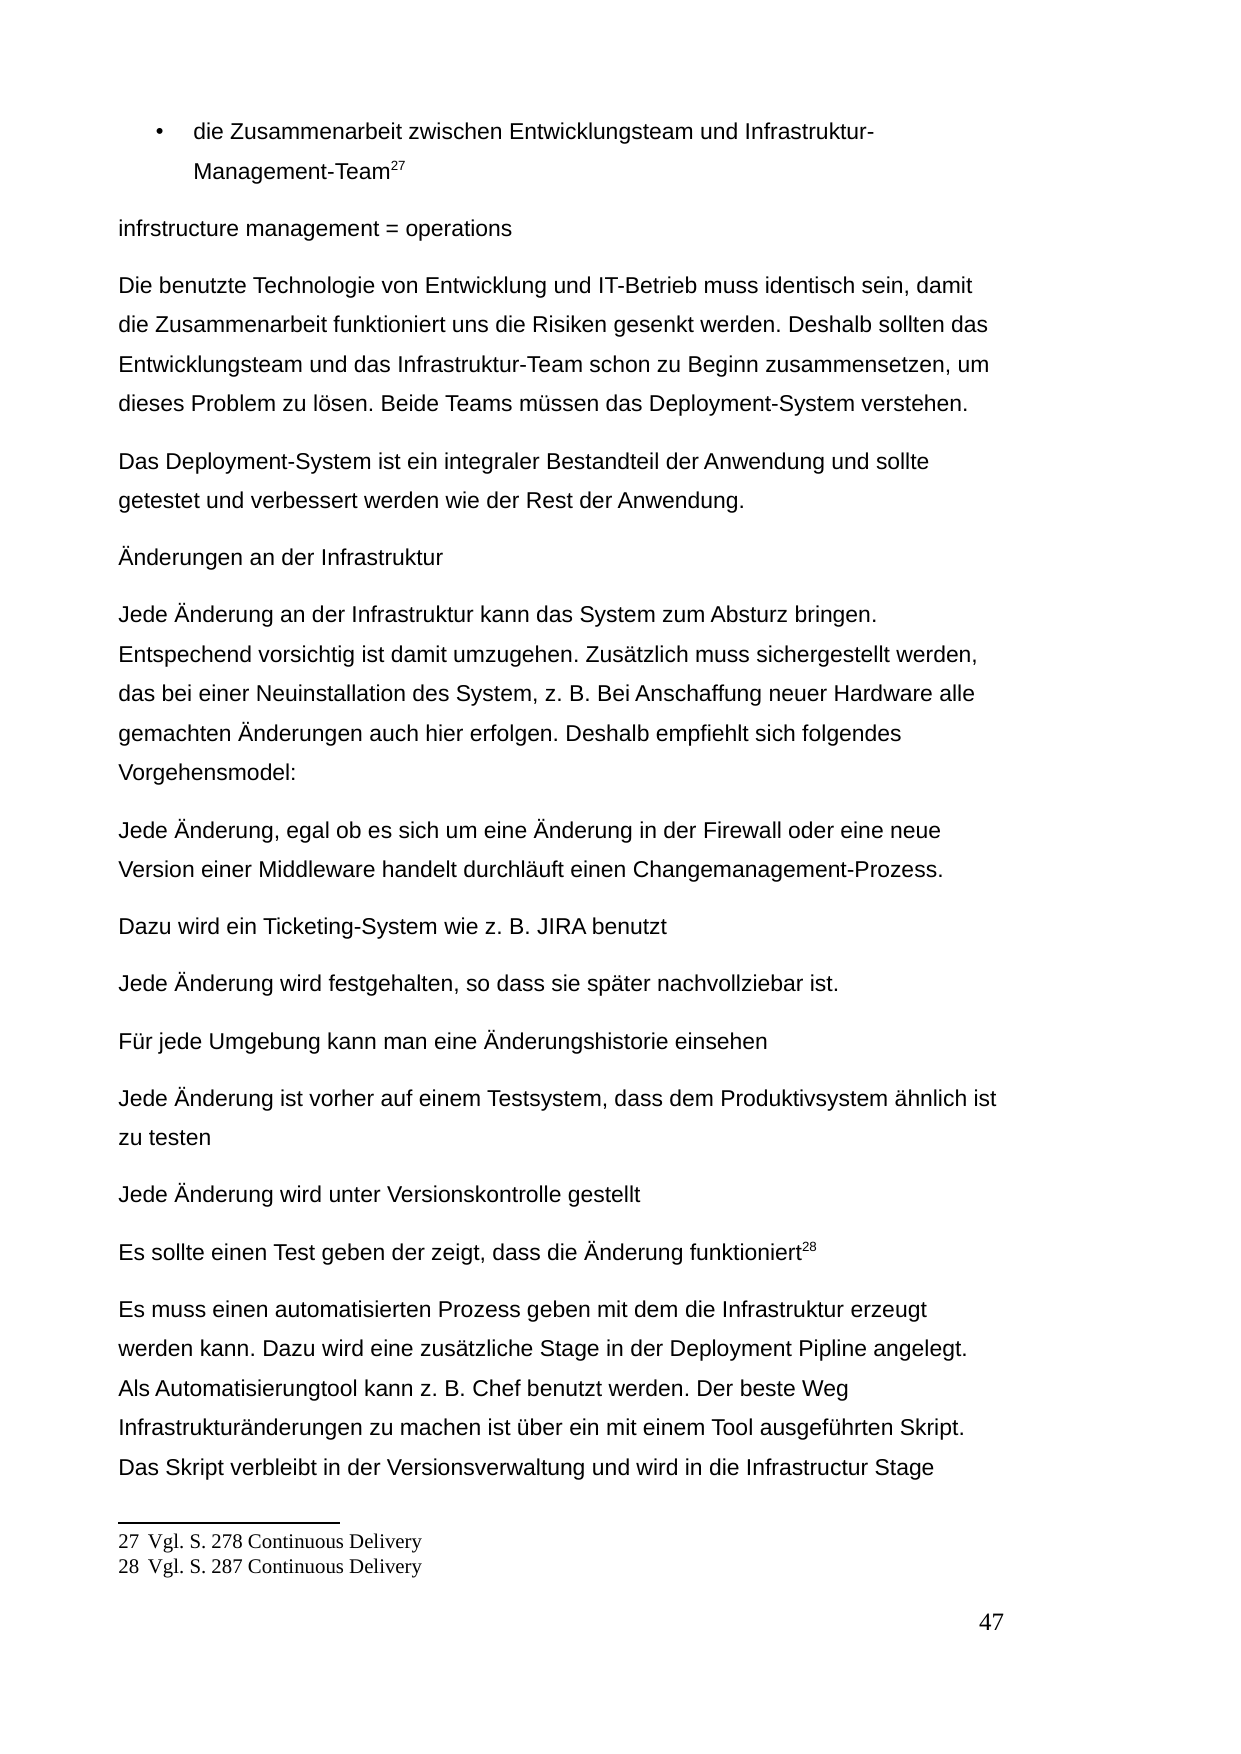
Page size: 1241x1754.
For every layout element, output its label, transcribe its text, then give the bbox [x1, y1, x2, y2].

text Jede Änderung an der Infrastruktur kann das System zum Absturz bringen. Entspechend vorsichtig ist damit umzugehen. Zusätzlich muss sichergestellt werden, das bei einer Neuinstallation des System, z. B. Bei Anschaffung neuer Hardware alle gemachten Änderungen auch hier erfolgen. Deshalb empfiehlt sich folgendes Vorgehensmodel: [118, 601, 1004, 786]
list Vgl. S. 278 Continuous Delivery [118, 1529, 1004, 1553]
text Es sollte einen Test geben der zeigt, dass die Änderung funktioniert [118, 1239, 1004, 1265]
text Dazu wird ein Ticketing-System wie z. B. JIRA benutzt [118, 913, 1004, 939]
text Jede Änderung wird festgehalten, so dass sie später nachvollziebar ist. [118, 970, 1004, 997]
text Vgl. S. 287 Continuous Delivery [118, 1553, 1004, 1578]
text Die benutzte Technologie von Entwicklung und IT-Betrieb muss identisch sein, damit die Zusammenarbeit funktioniert uns die Risiken gesenkt werden. Deshalb sollten das Entwicklungsteam und das Infrastruktur-Team schon zu Beginn zusammensetzen, um dieses Problem zu lösen. Beide Teams müssen das Deployment-System verstehen. [118, 272, 1004, 417]
text Jede Änderung ist vorher auf einem Testsystem, dass dem Produktivsystem ähnlich ist zu testen [118, 1085, 1004, 1151]
text Jede Änderung wird unter Versionskontrolle gestellt [118, 1181, 1004, 1208]
text Änderungen an der Infrastruktur [118, 544, 1004, 571]
text Jede Änderung, egal ob es sich um eine Änderung in der Firewall oder eine neue Version einer Middleware handelt durchläuft einen Changemanagement-Prozess. [118, 817, 1004, 882]
text Für jede Umgebung kann man eine Änderungshistorie einsehen [118, 1028, 1004, 1054]
text Das Deployment-System ist ein integraler Bestandteil der Anwendung und sollte getestet und verbessert werden wie der Rest der Anwendung. [118, 448, 1004, 513]
text infrstructure management = operations [118, 215, 1004, 241]
text Es muss einen automatisierten Prozess geben mit dem die Infrastruktur erzeugt werden kann. Dazu wird eine zusätzliche Stage in der Deployment Pipline angelegt. Als Automatisierungtool kann z. B. Chef benutzt werden. Der beste Weg Infrastrukturänderungen zu machen ist über ein mit einem Tool ausgeführten Skript. Das Skript verbleibt in der Versionsverwaltung und wird in die Infrastructur Stage [118, 1296, 1004, 1480]
list die Zusammenarbeit zwischen Entwicklungsteam und Infrastruktur-Management-Team [156, 118, 1004, 184]
